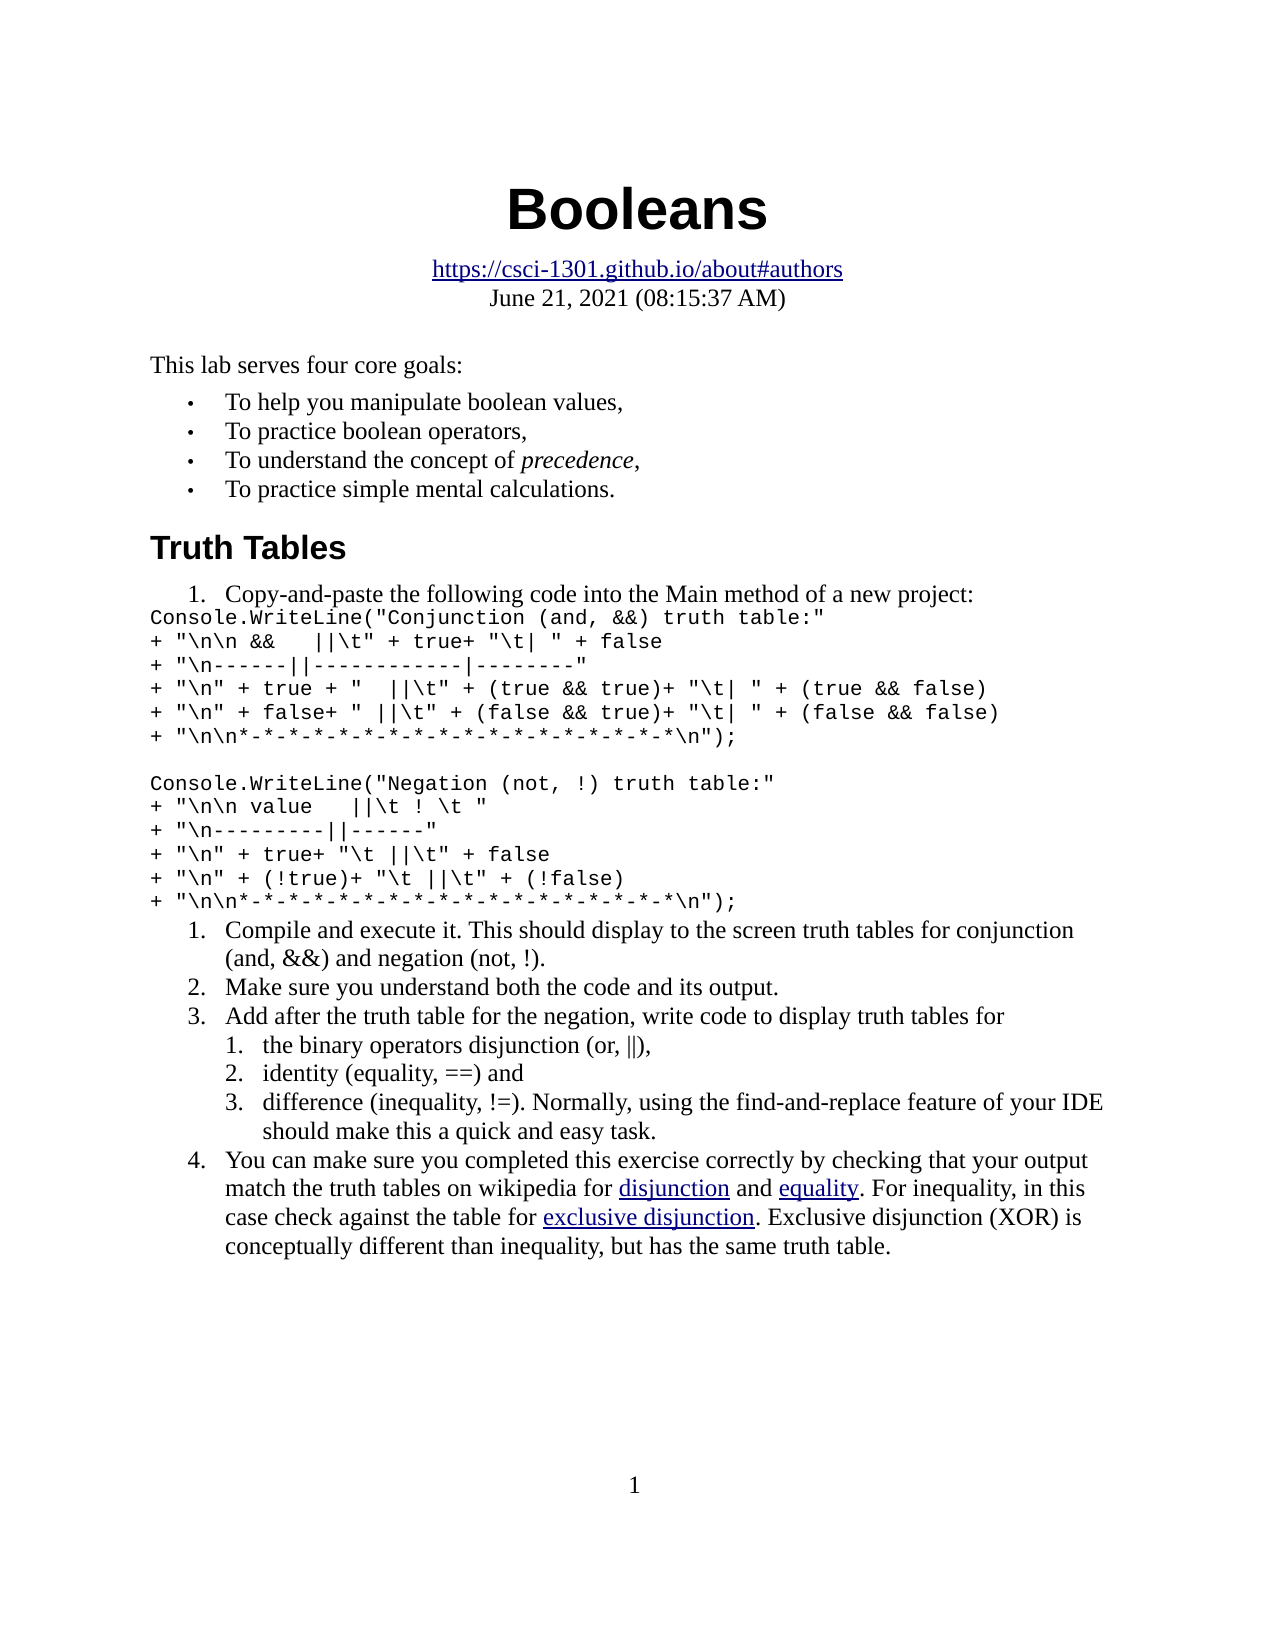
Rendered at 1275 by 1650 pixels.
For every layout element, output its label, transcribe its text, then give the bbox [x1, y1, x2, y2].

text This lab serves four core goals: [150, 350, 1125, 378]
text + "\n" + true+ "\t ||\t" + false [150, 844, 1125, 867]
text + "\n\n*-*-*-*-*-*-*-*-*-*-*-*-*-*-*-*-*-*\n"); [150, 891, 1125, 915]
text + "\n------||------------|--------" [150, 655, 1125, 678]
list the binary operators disjunction (or, ||), [225, 1030, 1125, 1058]
list Compile and execute it. This should display to the screen truth tables for conjunction (and, &&) and negation (not, !). [187, 915, 1125, 972]
subtitle Truth Tables [150, 527, 1125, 566]
list Make sure you understand both the code and its output. [187, 972, 1125, 1001]
list Add after the truth table for the negation, write code to display truth tables for [187, 1001, 1125, 1030]
list You can make sure you completed this exercise correctly by checking that your output match the truth tables on wikipedia for disjunction and equality. For inequality, in this case check against the table for exclusive disjunction. Exclusive disjunction (XOR) is conceptually different than inequality, but has the same truth table. [187, 1145, 1125, 1260]
text June 21, 2021 (08:15:37 AM) [150, 283, 1125, 312]
text + "\n\n*-*-*-*-*-*-*-*-*-*-*-*-*-*-*-*-*-*\n"); [150, 726, 1125, 749]
text + "\n" + false+ " ||\t" + (false && true)+ "\t| " + (false && false) [150, 702, 1125, 726]
list Copy-and-paste the following code into the Main method of a new project: [187, 579, 1125, 607]
title Booleans [150, 175, 1125, 242]
text + "\n" + true + " ||\t" + (true && true)+ "\t| " + (true && false) [150, 678, 1125, 702]
list To help you manipulate boolean values, [187, 387, 1125, 416]
list identity (equality, ==) and [225, 1058, 1125, 1087]
text + "\n\n && ||\t" + true+ "\t| " + false [150, 631, 1125, 655]
text Console.WriteLine("Conjunction (and, &&) truth table:" [150, 607, 1125, 631]
text Console.WriteLine("Negation (not, !) truth table:" [150, 773, 1125, 797]
list To practice boolean operators, [187, 416, 1125, 445]
list To practice simple mental calculations. [187, 474, 1125, 502]
text https://csci-1301.github.io/about#authors [150, 254, 1125, 283]
list To understand the concept of precedence, [187, 445, 1125, 474]
text + "\n\n value ||\t ! \t " [150, 797, 1125, 820]
list difference (inequality, !=). Normally, using the find-and-replace feature of your IDE should make this a quick and easy task. [225, 1087, 1125, 1145]
text + "\n---------||------" [150, 820, 1125, 844]
text + "\n" + (!true)+ "\t ||\t" + (!false) [150, 867, 1125, 891]
